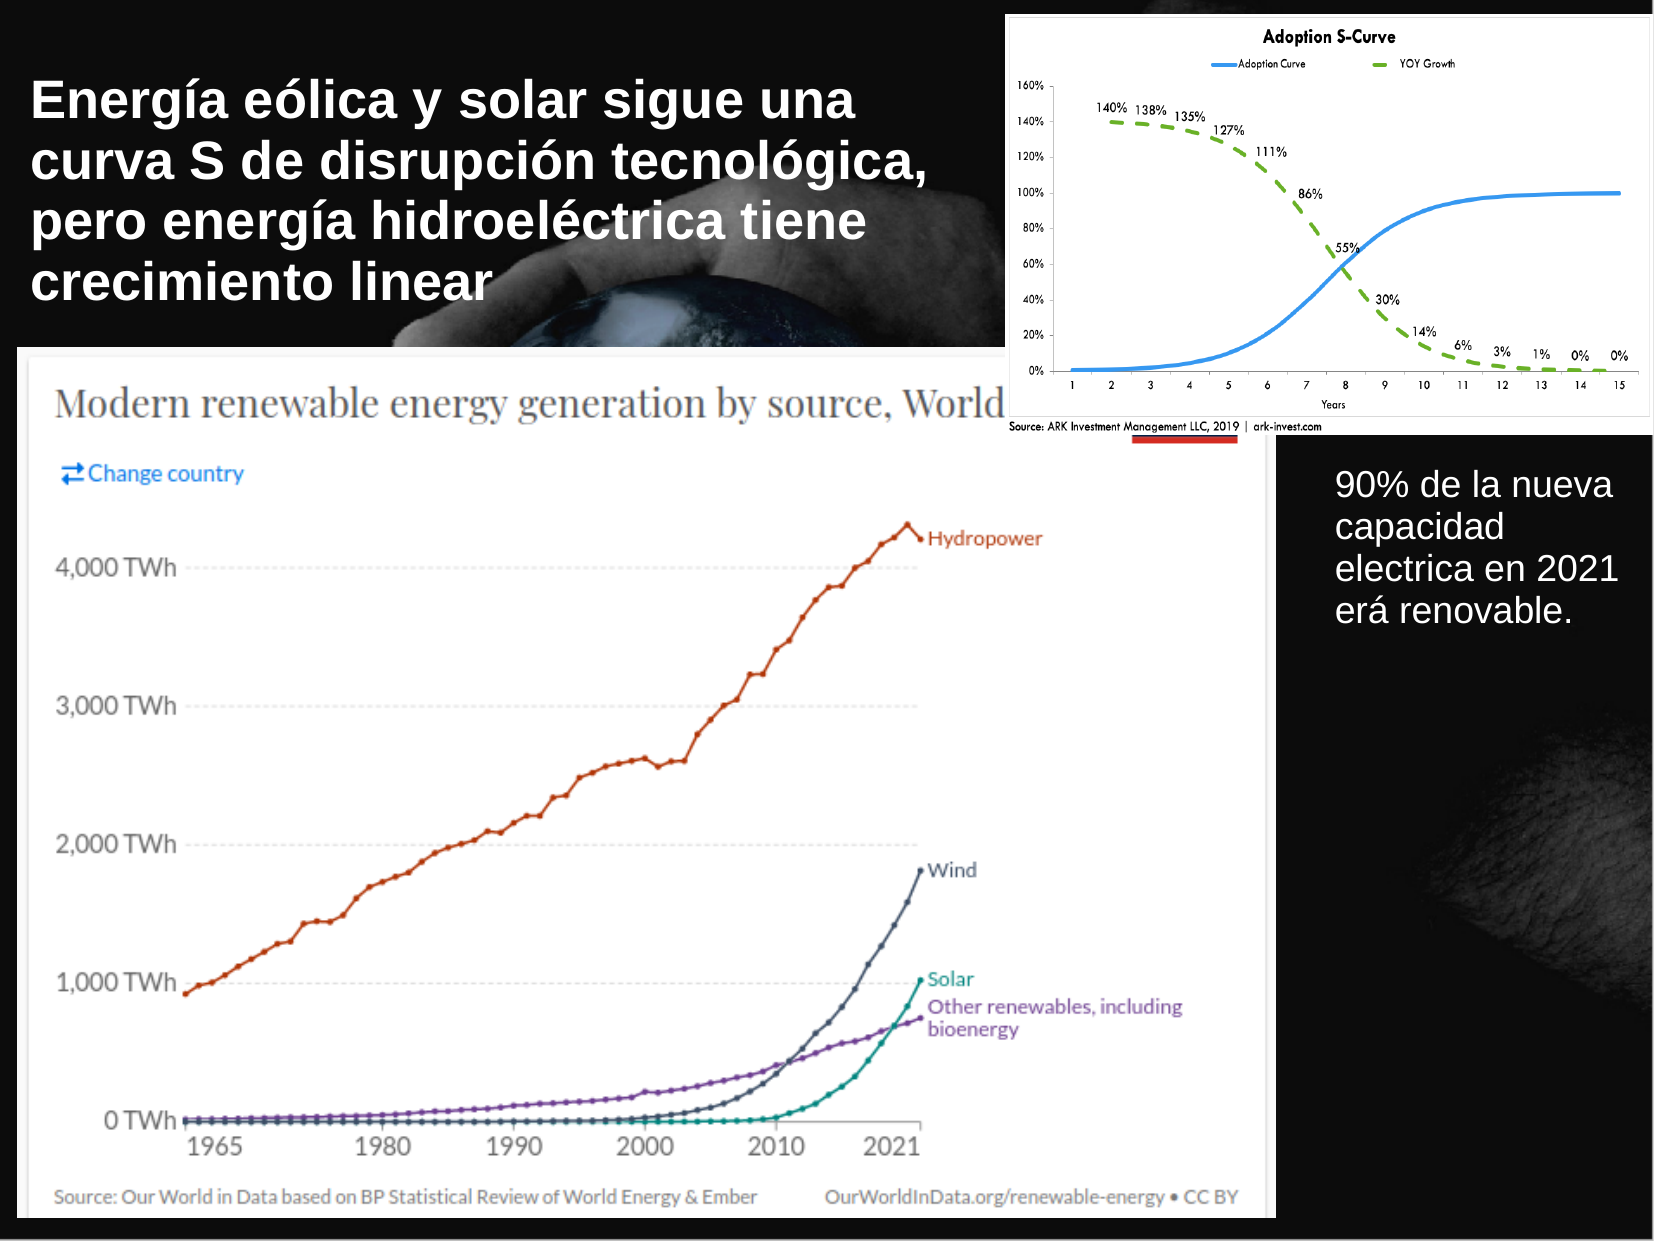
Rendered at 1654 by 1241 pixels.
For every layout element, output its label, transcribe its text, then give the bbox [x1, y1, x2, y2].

text_box Energía eólica y solar sigue una curva S de disrupción tecnológica, pero energía hidroeléctrica tiene crecimiento linear [30, 0, 991, 347]
picture [0, 0, 1654, 1241]
text_box 90% de la nueva capacidad electrica en 2021 erá renovable. [1320, 456, 1636, 901]
